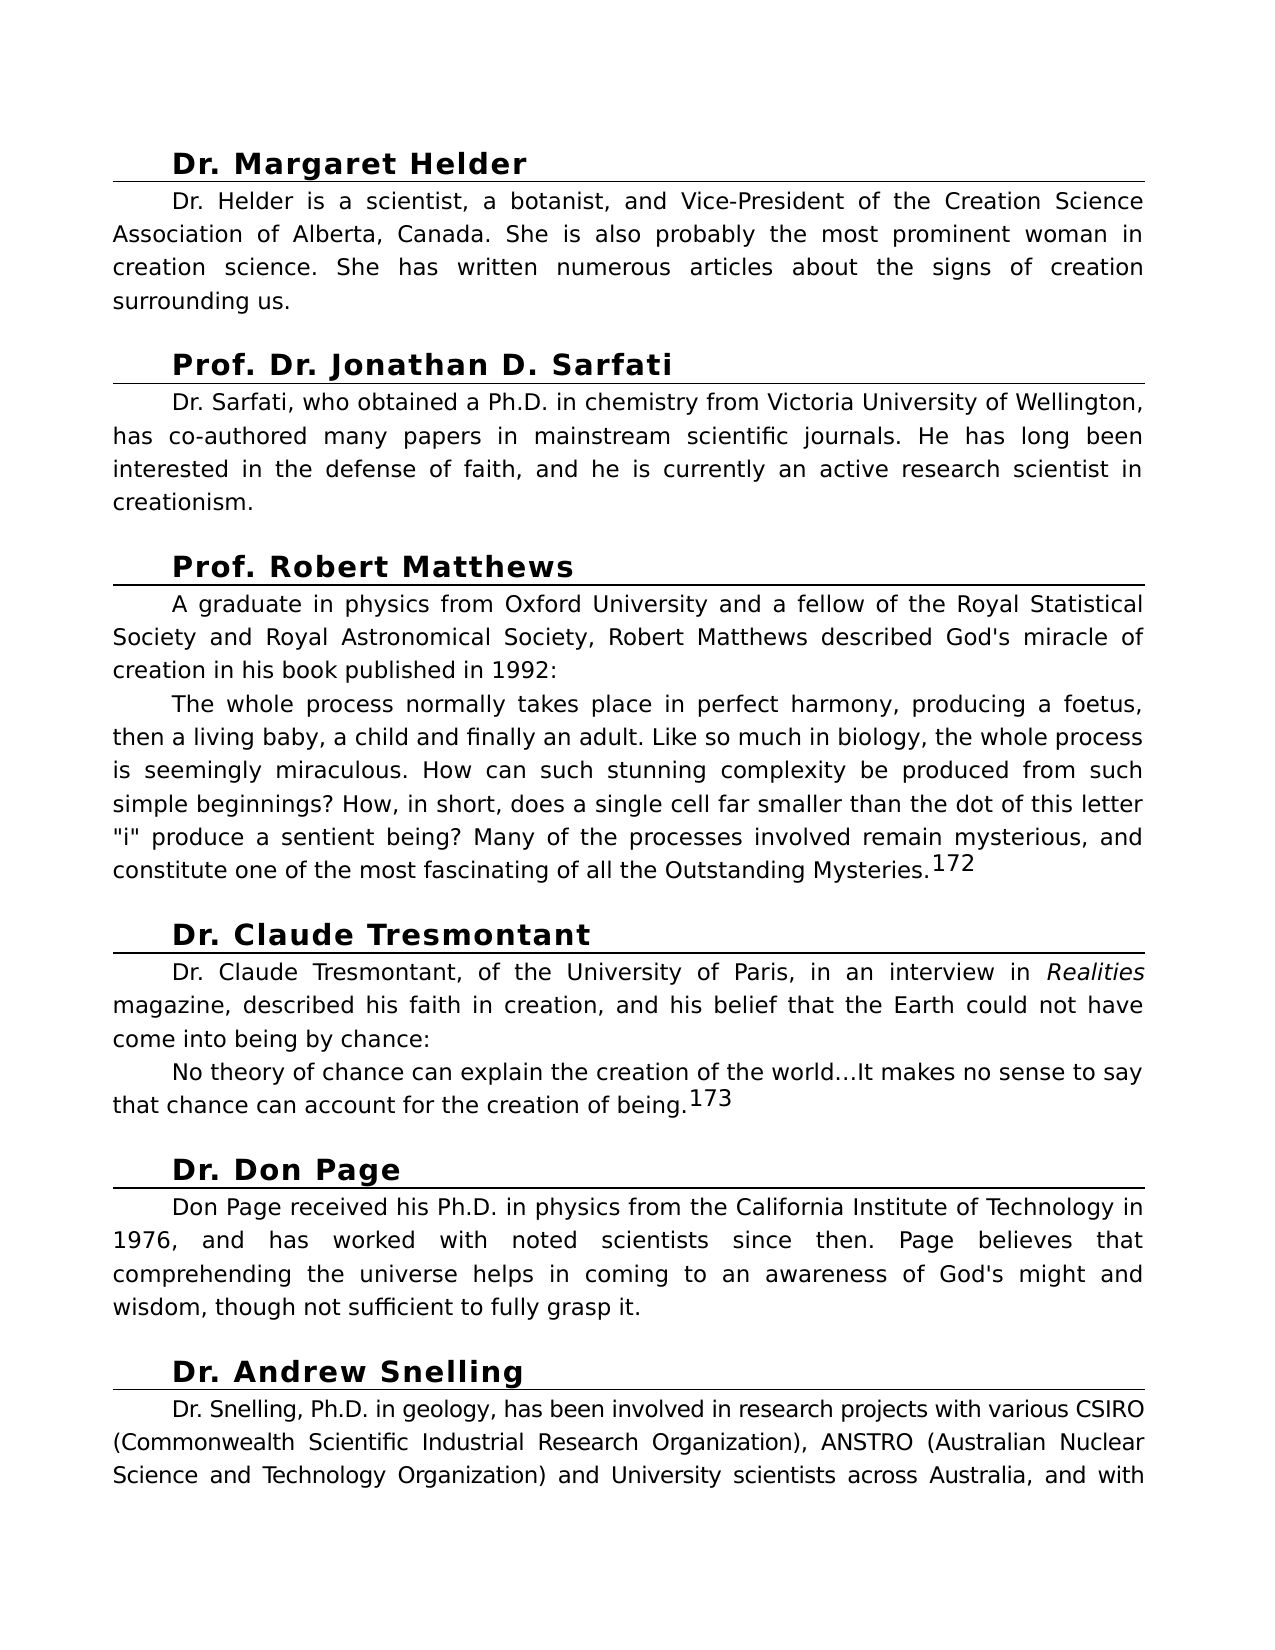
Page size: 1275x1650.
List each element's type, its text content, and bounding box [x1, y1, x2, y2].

text Dr. Claude Tresmontant, of the University of Paris, in an interview in Realities magazine, described his faith in creation, and his belief that the Earth could not have come into being by chance: [112, 954, 1145, 1054]
text No theory of chance can explain the creation of the world…It makes no sense to say that chance can account for the creation of being.173 [112, 1054, 1145, 1121]
text Dr. Margaret Helder [112, 148, 1145, 182]
text A graduate in physics from Oxford University and a fellow of the Royal Statistical Society and Royal Astronomical Society, Robert Matthews described God's miracle of creation in his book published in 1992: [112, 586, 1145, 686]
text Dr. Claude Tresmontant [112, 919, 1145, 954]
text Prof. Robert Matthews [112, 551, 1145, 586]
text Dr. Helder is a scientist, a botanist, and Vice-President of the Creation Science Association of Alberta, Canada. She is also probably the most prominent woman in creation science. She has written numerous articles about the signs of creation surrounding us. [112, 182, 1145, 316]
text Dr. Snelling, Ph.D. in geology, has been involved in research projects with various CSIRO (Commonwealth Scientific Industrial Research Organization), ANSTRO (Australian Nuclear Science and Technology Organization) and University scientists across Australia, and with [112, 1390, 1145, 1490]
text Dr. Sarfati, who obtained a Ph.D. in chemistry from Victoria University of Wellington, has co-authored many papers in mainstream scientific journals. He has long been interested in the defense of faith, and he is currently an active research scientist in creationism. [112, 384, 1145, 517]
text The whole process normally takes place in perfect harmony, producing a foetus, then a living baby, a child and finally an adult. Like so much in biology, the whole process is seemingly miraculous. How can such stunning complexity be produced from such simple beginnings? How, in short, does a single cell far smaller than the dot of this letter "i" produce a sentient being? Many of the processes involved remain mysterious, and constitute one of the most fascinating of all the Outstanding Mysteries.172 [112, 686, 1145, 886]
text Prof. Dr. Jonathan D. Sarfati [112, 349, 1145, 384]
text Dr. Andrew Snelling [112, 1355, 1145, 1390]
text Dr. Don Page [112, 1154, 1145, 1189]
text Don Page received his Ph.D. in physics from the California Institute of Technology in 1976, and has worked with noted scientists since then. Page believes that comprehending the universe helps in coming to an awareness of God's might and wisdom, though not sufficient to fully grasp it. [112, 1189, 1145, 1322]
